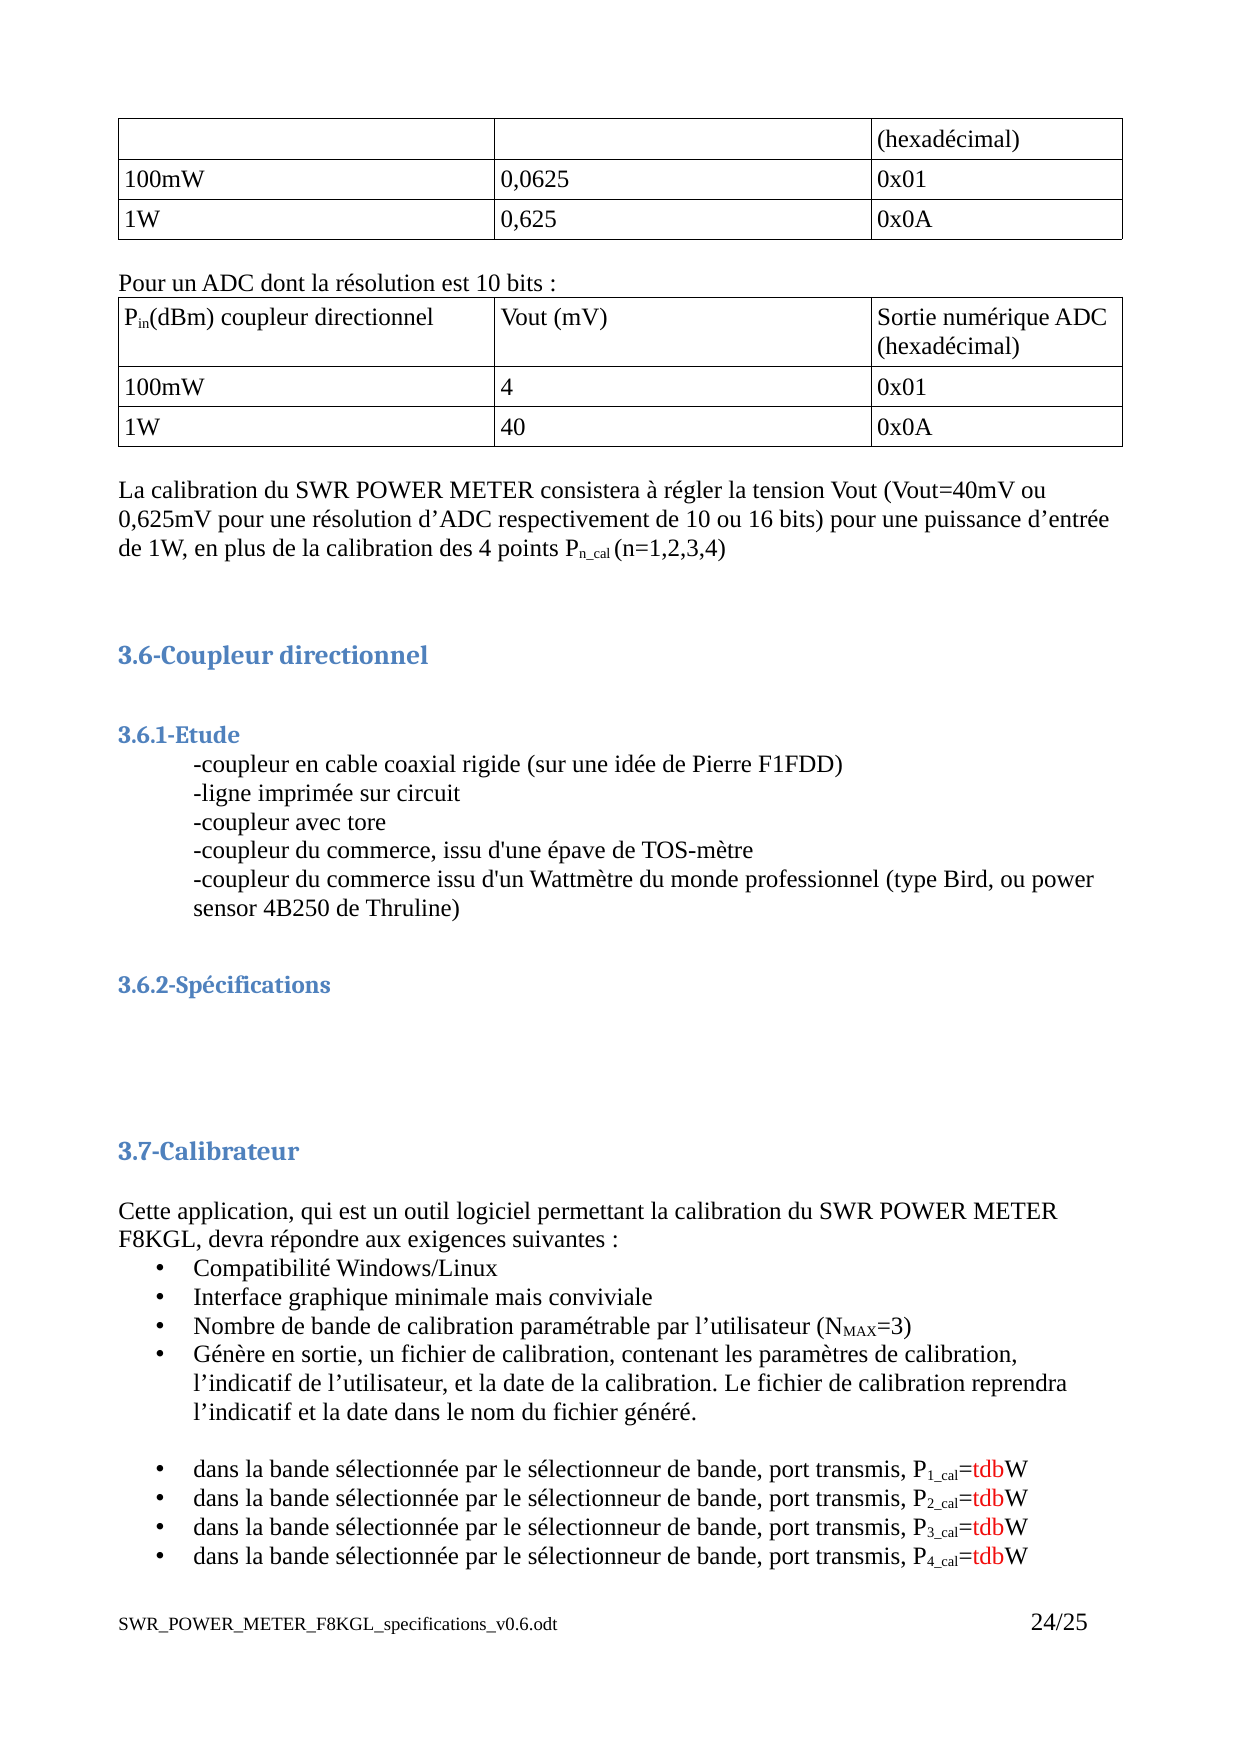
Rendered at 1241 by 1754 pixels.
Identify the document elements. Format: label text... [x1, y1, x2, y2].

list dans la bande sélectionnée par le sélectionneur de bande, port transmis, P3_cal=tdbW [156, 1512, 1122, 1541]
list Nombre de bande de calibration paramétrable par l’utilisateur (NMAX=3) [156, 1311, 1122, 1339]
subtitle 3.6.2-Spécifications [118, 971, 1122, 1000]
table_cell 0,625 [495, 200, 871, 239]
table_cell 100mW [119, 160, 494, 199]
table_header Vout (mV) [495, 298, 871, 366]
table_header [495, 119, 871, 158]
table_cell 0,0625 [495, 160, 871, 199]
text -coupleur du commerce, issu d'une épave de TOS-mètre [118, 836, 1122, 864]
text Cette application, qui est un outil logiciel permettant la calibration du SWR POWER METER F8KGL, devra répondre aux exigences suivantes : [118, 1196, 1122, 1253]
table_cell 0x0A [872, 200, 1122, 239]
table_cell 0x01 [872, 160, 1122, 199]
list Génère en sortie, un fichier de calibration, contenant les paramètres de calibration, l’indicatif de l’utilisateur, et la date de la calibration. Le fichier de calibration reprendra l’indicatif et la date dans le nom du fichier généré. [156, 1339, 1122, 1426]
table_cell 4 [495, 367, 871, 406]
table_cell 1W [119, 200, 494, 239]
list dans la bande sélectionnée par le sélectionneur de bande, port transmis, P1_cal=tdbW [156, 1454, 1122, 1483]
table_header Pin(dBm) coupleur directionnel [119, 298, 494, 366]
table_header (hexadécimal) [872, 119, 1122, 158]
table_cell 40 [495, 407, 871, 446]
list dans la bande sélectionnée par le sélectionneur de bande, port transmis, P2_cal=tdbW [156, 1483, 1122, 1512]
list dans la bande sélectionnée par le sélectionneur de bande, port transmis, P4_cal=tdbW [156, 1541, 1122, 1569]
text -coupleur avec tore [118, 807, 1122, 836]
subtitle 3.7-Calibrateur [118, 1136, 1122, 1167]
list Interface graphique minimale mais conviviale [156, 1282, 1122, 1311]
table_cell 100mW [119, 367, 494, 406]
text La calibration du SWR POWER METER consistera à régler la tension Vout (Vout=40mV ou 0,625mV pour une résolution d’ADC respectivement de 10 ou 16 bits) pour une puissance d’entrée de 1W, en plus de la calibration des 4 points Pn_cal (n=1,2,3,4) [118, 475, 1122, 561]
list Compatibilité Windows/Linux [156, 1253, 1122, 1282]
subtitle 3.6-Coupleur directionnel [118, 640, 1122, 671]
table_header Sortie numérique ADC (hexadécimal) [872, 298, 1122, 366]
subtitle 3.6.1-Etude [118, 721, 1122, 749]
text -coupleur du commerce issu d'un Wattmètre du monde professionnel (type Bird, ou power sensor 4B250 de Thruline) [118, 864, 1122, 922]
text Pour un ADC dont la résolution est 10 bits : [118, 268, 1122, 297]
table_cell 0x01 [872, 367, 1122, 406]
text -coupleur en cable coaxial rigide (sur une idée de Pierre F1FDD) [118, 749, 1122, 778]
table_header [119, 119, 494, 158]
text -ligne imprimée sur circuit [118, 778, 1122, 807]
table_cell 0x0A [872, 407, 1122, 446]
table_cell 1W [119, 407, 494, 446]
